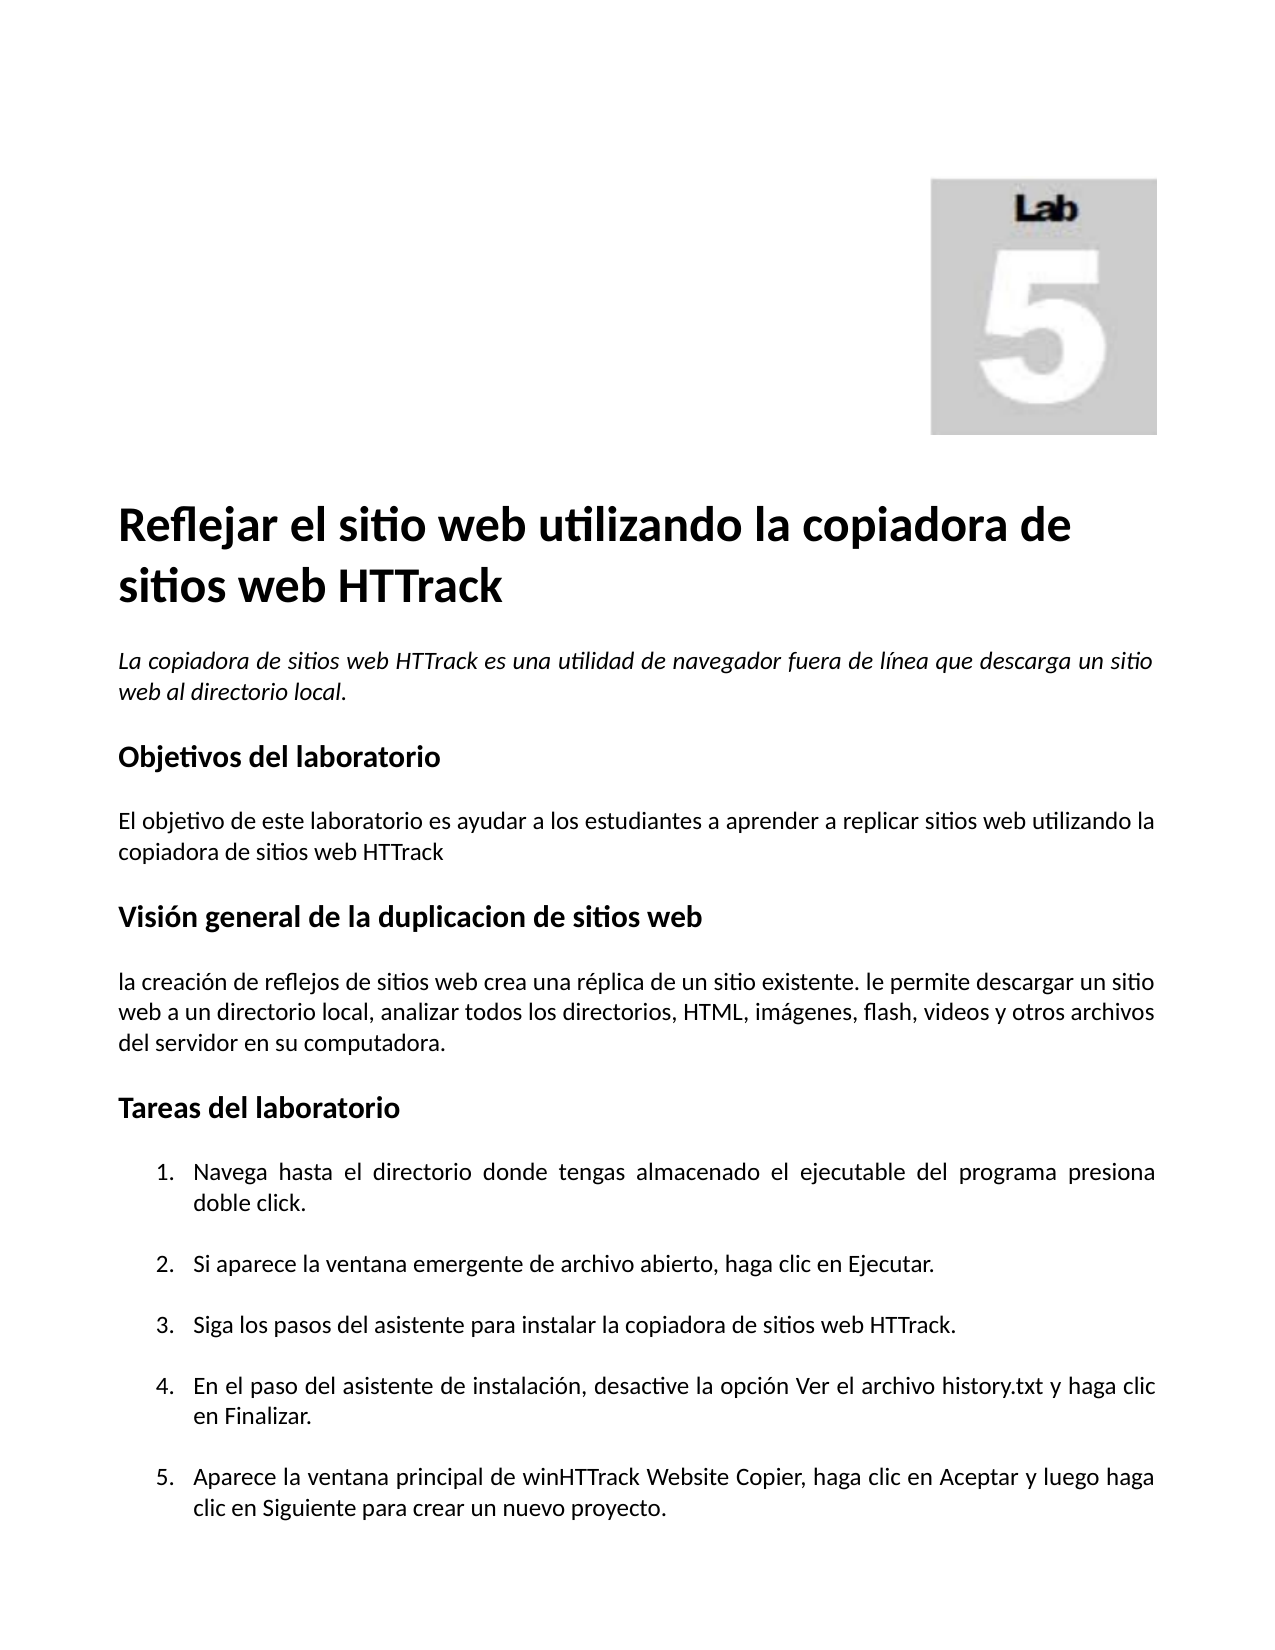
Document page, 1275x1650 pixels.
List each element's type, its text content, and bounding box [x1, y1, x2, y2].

list Siga los pasos del asistente para instalar la copiadora de sitios web HTTrack. [156, 1309, 1157, 1339]
text El objetivo de este laboratorio es ayudar a los estudiantes a aprender a replicar sitios web utilizando la copiadora de sitios web HTTrack [118, 805, 1157, 866]
list Navega hasta el directorio donde tengas almacenado el ejecutable del programa presiona doble click. [156, 1156, 1157, 1217]
text Objetivos del laboratorio [118, 737, 1157, 775]
text Reflejar el sitio web utilizando la copiadora de sitios web HTTrack [118, 493, 1157, 615]
text la creación de reflejos de sitios web crea una réplica de un sitio existente. le permite descargar un sitio web a un directorio local, analizar todos los directorios, HTML, imágenes, flash, videos y otros archivos del servidor en su computadora. [118, 966, 1157, 1057]
list Aparece la ventana principal de winHTTrack Website Copier, haga clic en Aceptar y luego haga clic en Siguiente para crear un nuevo proyecto. [156, 1462, 1157, 1523]
text Visión general de la duplicacion de sitios web [118, 897, 1157, 935]
text La copiadora de sitios web HTTrack es una utilidad de navegador fuera de línea que descarga un sitio web al directorio local. [118, 645, 1157, 706]
picture [930, 176, 1157, 435]
list En el paso del asistente de instalación, desactive la opción Ver el archivo history.txt y haga clic en Finalizar. [156, 1370, 1157, 1431]
text Tareas del laboratorio [118, 1088, 1157, 1126]
list Si aparece la ventana emergente de archivo abierto, haga clic en Ejecutar. [156, 1248, 1157, 1278]
